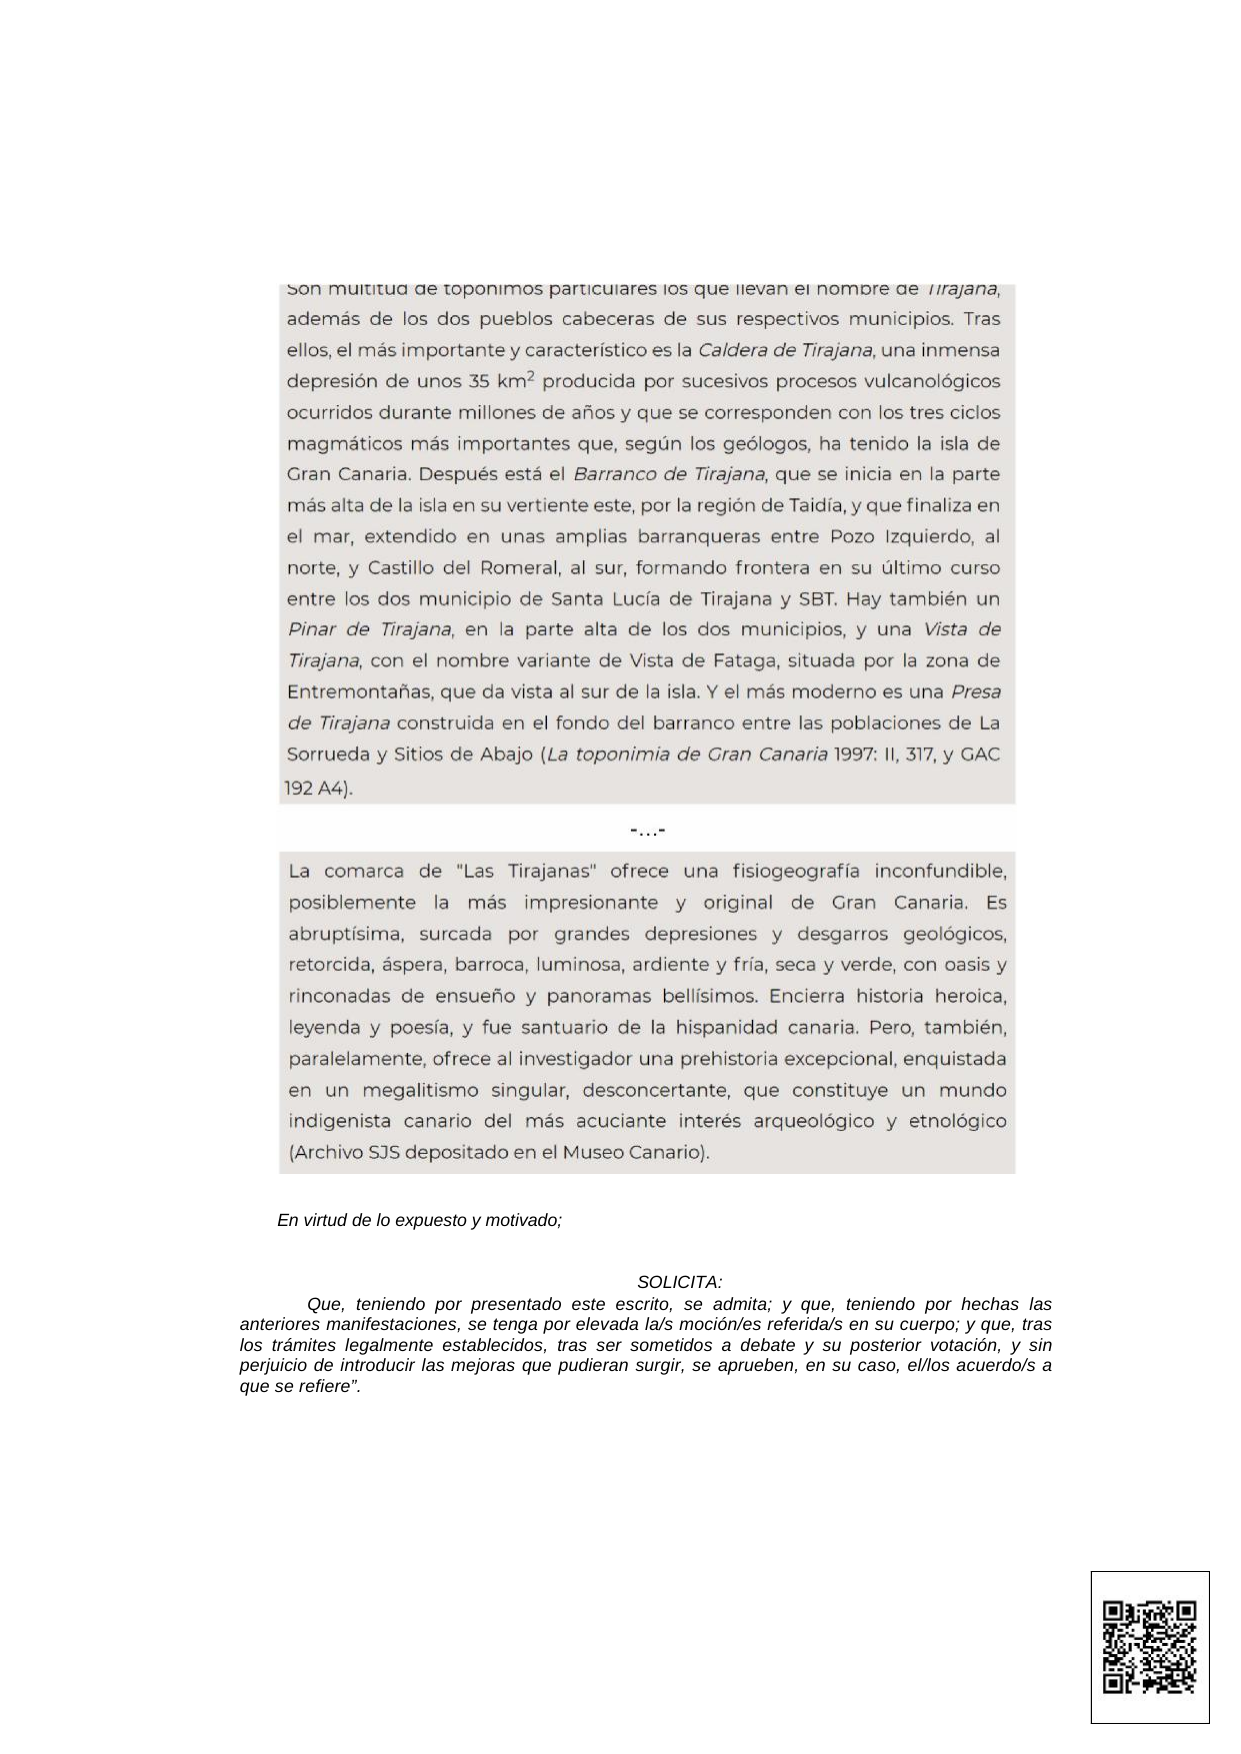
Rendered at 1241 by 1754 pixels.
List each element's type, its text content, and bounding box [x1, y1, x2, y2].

picture [276, 283, 1017, 1174]
text Que, teniendo por presentado este escrito, se admita; y que, teniendo por hechas las anteriores manifestaciones, se tenga por elevada la/s moción/es referida/s en su cuerpo; y que, tras los trámites legalmente establecidos, tras ser sometidos a debate y su posterior votación, y sin perjuicio de introducir las mejoras que pudieran surgir, se aprueben, en su caso, el/los acuerdo/s a que se refiere”. [239, 1293, 1054, 1397]
text En virtud de lo expuesto y motivado; [277, 1210, 1174, 1231]
picture [1092, 1572, 1209, 1723]
text SOLICITA: [637, 1272, 1174, 1293]
